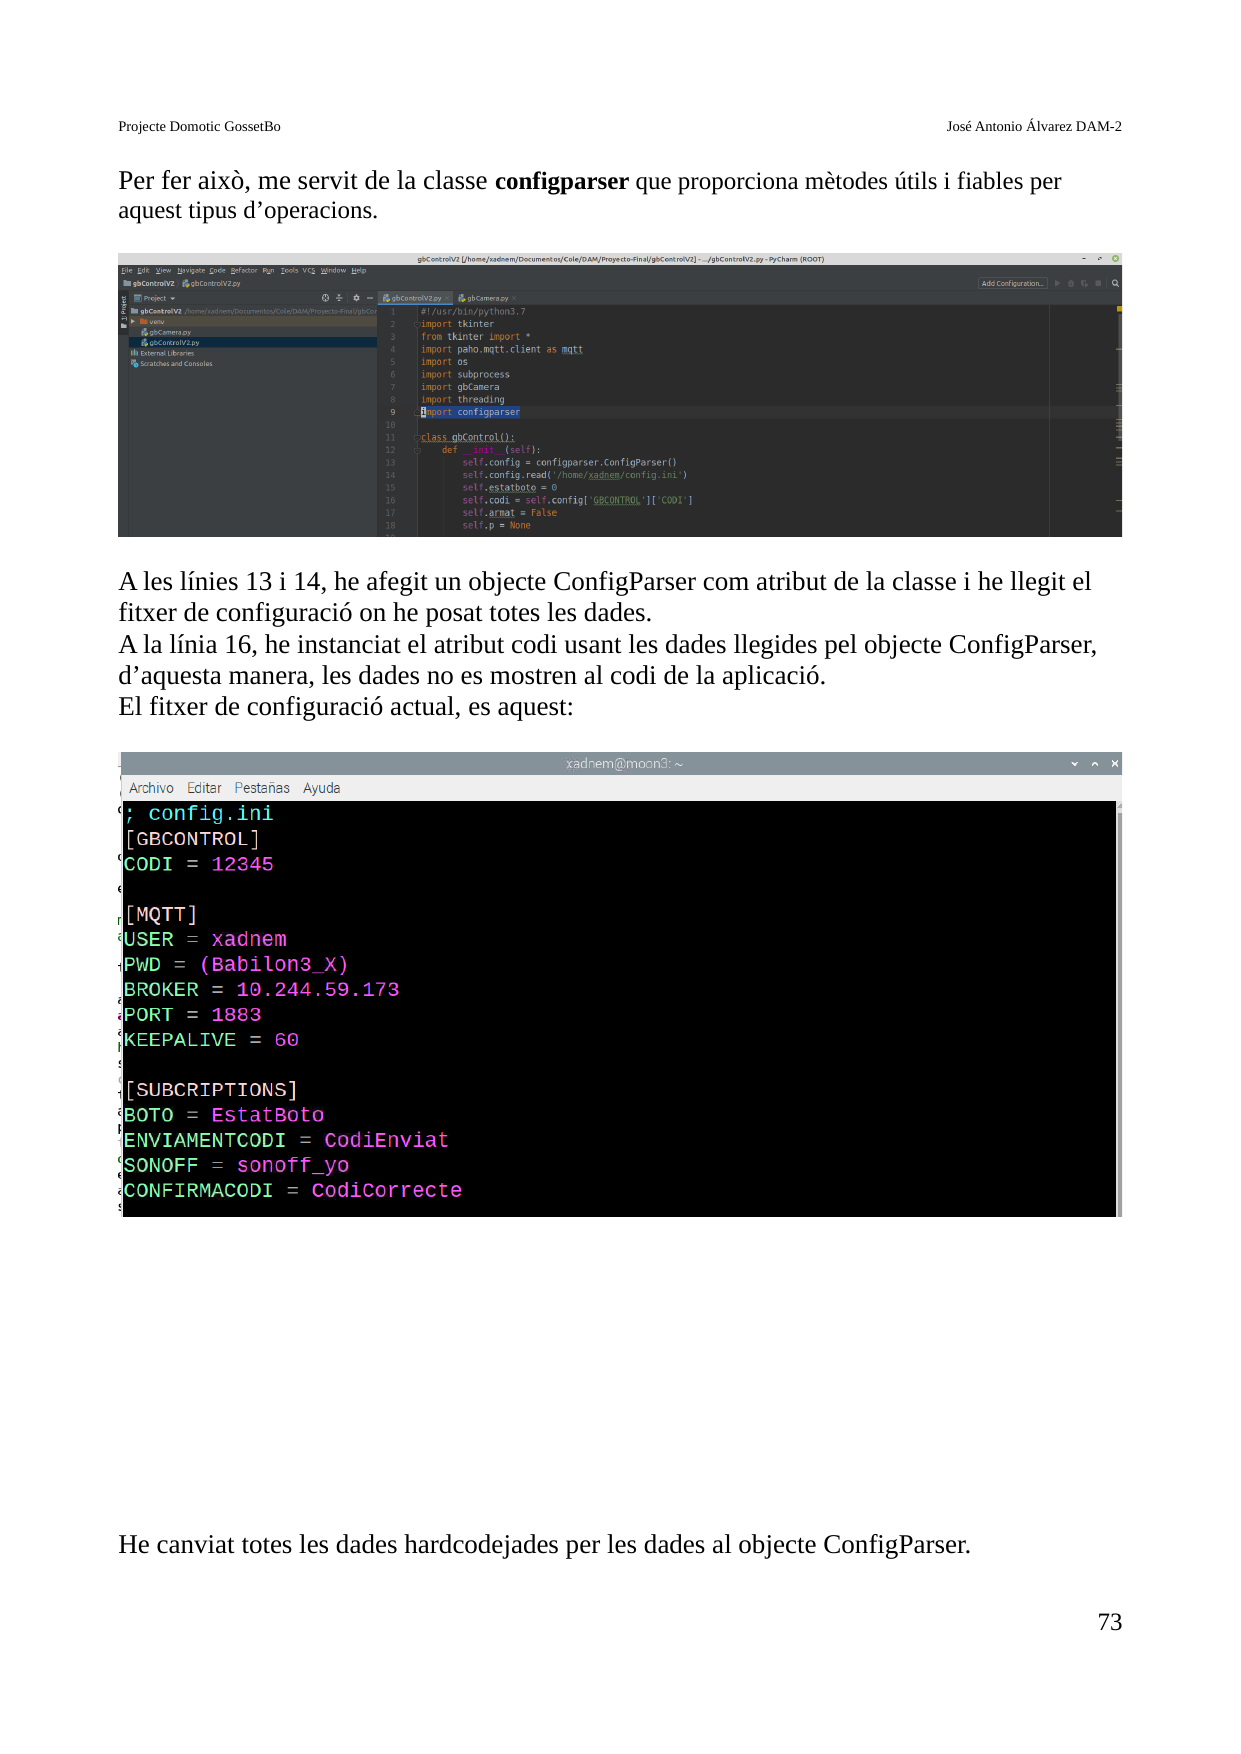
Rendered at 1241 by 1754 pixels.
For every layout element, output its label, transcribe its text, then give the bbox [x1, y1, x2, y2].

text Per fer això, me servit de la classe configparser que proporciona mètodes útils i fiables per aquest tipus d’operacions. [118, 164, 1122, 224]
text A la línia 16, he instanciat el atribut codi usant les dades llegides pel objecte ConfigParser, d’aquesta manera, les dades no es mostren al codi de la aplicació. [118, 628, 1122, 690]
text He canviat totes les dades hardcodejades per les dades al objecte ConfigParser. [118, 1528, 1122, 1559]
picture [118, 752, 1123, 1217]
text A les línies 13 i 14, he afegit un objecte ConfigParser com atribut de la classe i he llegit el fitxer de configuració on he posat totes les dades. [118, 565, 1122, 628]
text El fitxer de configuració actual, es aquest: [118, 690, 1122, 721]
